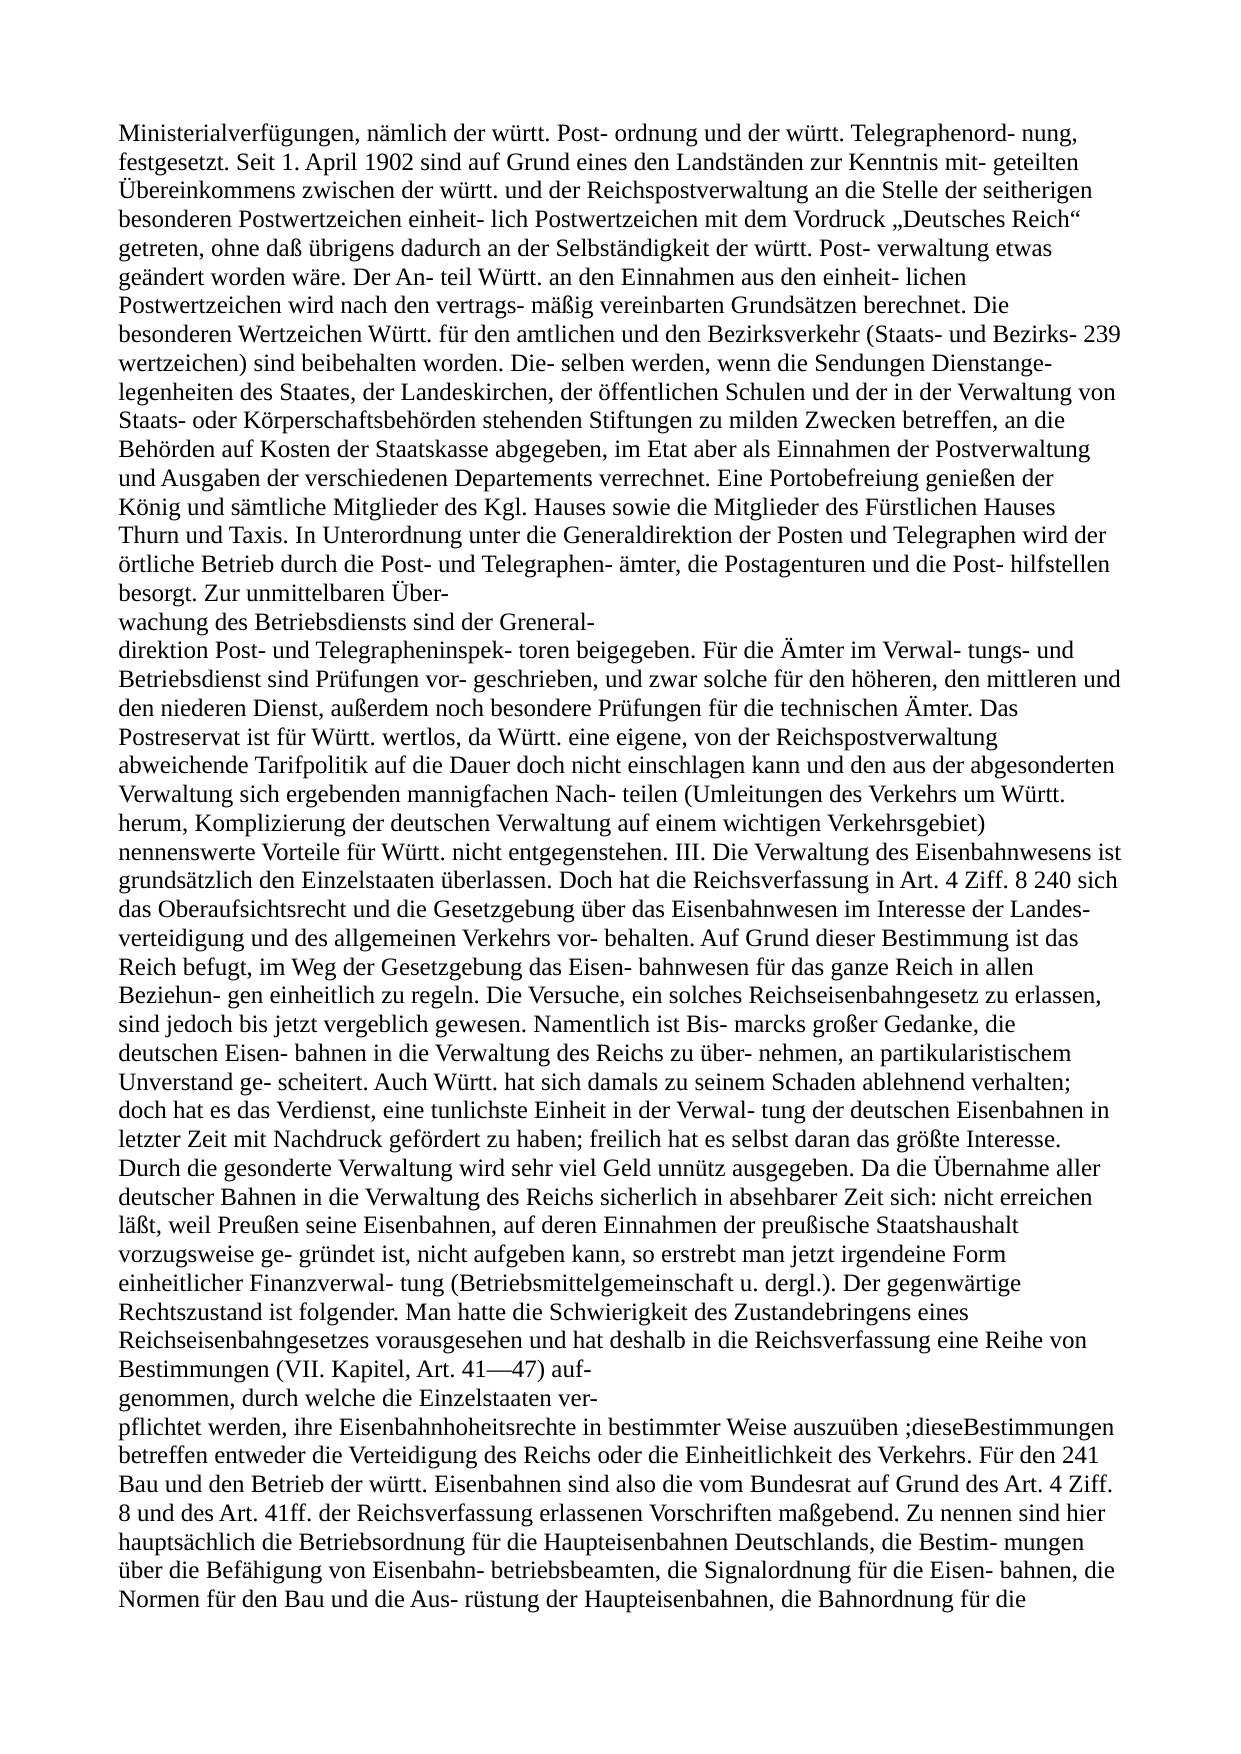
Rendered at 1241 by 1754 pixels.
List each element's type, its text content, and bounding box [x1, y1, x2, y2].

text wachung des Betriebsdiensts sind der Greneral- [118, 607, 1122, 636]
text pflichtet werden, ihre Eisenbahnhoheitsrechte in bestimmter Weise auszuüben ;dieseBestimmungen betreffen entweder die Verteidigung des Reichs oder die Einheitlichkeit des Verkehrs. Für den 241 Bau und den Betrieb der württ. Eisenbahnen sind also die vom Bundesrat auf Grund des Art. 4 Ziff. 8 und des Art. 41ff. der Reichsverfassung erlassenen Vorschriften maßgebend. Zu nennen sind hier hauptsächlich die Betriebsordnung für die Haupteisenbahnen Deutschlands, die Bestim- mungen über die Befähigung von Eisenbahn- betriebsbeamten, die Signalordnung für die Eisen- bahnen, die Normen für den Bau und die Aus- rüstung der Haupteisenbahnen, die Bahnordnung für die [118, 1412, 1122, 1613]
text direktion Post- und Telegrapheninspek- toren beigegeben. Für die Ämter im Verwal- tungs- und Betriebsdienst sind Prüfungen vor- geschrieben, und zwar solche für den höheren, den mittleren und den niederen Dienst, außerdem noch besondere Prüfungen für die technischen Ämter. Das Postreservat ist für Württ. wertlos, da Württ. eine eigene, von der Reichspostverwaltung abweichende Tarifpolitik auf die Dauer doch nicht einschlagen kann und den aus der abgesonderten Verwaltung sich ergebenden mannigfachen Nach- teilen (Umleitungen des Verkehrs um Württ. herum, Komplizierung der deutschen Verwaltung auf einem wichtigen Verkehrsgebiet) nennenswerte Vorteile für Württ. nicht entgegenstehen. III. Die Verwaltung des Eisenbahnwesens ist grundsätzlich den Einzelstaaten überlassen. Doch hat die Reichsverfassung in Art. 4 Ziff. 8 240 sich das Oberaufsichtsrecht und die Gesetzgebung über das Eisenbahnwesen im Interesse der Landes- verteidigung und des allgemeinen Verkehrs vor- behalten. Auf Grund dieser Bestimmung ist das Reich befugt, im Weg der Gesetzgebung das Eisen- bahnwesen für das ganze Reich in allen Beziehun- gen einheitlich zu regeln. Die Versuche, ein solches Reichseisenbahngesetz zu erlassen, sind jedoch bis jetzt vergeblich gewesen. Namentlich ist Bis- marcks großer Gedanke, die deutschen Eisen- bahnen in die Verwaltung des Reichs zu über- nehmen, an partikularistischem Unverstand ge- scheitert. Auch Württ. hat sich damals zu seinem Schaden ablehnend verhalten; doch hat es das Verdienst, eine tunlichste Einheit in der Verwal- tung der deutschen Eisenbahnen in letzter Zeit mit Nachdruck gefördert zu haben; freilich hat es selbst daran das größte Interesse. Durch die gesonderte Verwaltung wird sehr viel Geld unnütz ausgegeben. Da die Übernahme aller deutscher Bahnen in die Verwaltung des Reichs sicherlich in absehbarer Zeit sich: nicht erreichen läßt, weil Preußen seine Eisenbahnen, auf deren Einnahmen der preußische Staatshaushalt vorzugsweise ge- gründet ist, nicht aufgeben kann, so erstrebt man jetzt irgendeine Form einheitlicher Finanzverwal- tung (Betriebsmittelgemeinschaft u. dergl.). Der gegenwärtige Rechtszustand ist folgender. Man hatte die Schwierigkeit des Zustandebringens eines Reichseisenbahngesetzes vorausgesehen und hat deshalb in die Reichsverfassung eine Reihe von Bestimmungen (VII. Kapitel, Art. 41—47) auf- [118, 636, 1122, 1383]
text genommen, durch welche die Einzelstaaten ver- [118, 1383, 1122, 1412]
text Ministerialverfügungen, nämlich der württ. Post- ordnung und der württ. Telegraphenord- nung, festgesetzt. Seit 1. April 1902 sind auf Grund eines den Landständen zur Kenntnis mit- geteilten Übereinkommens zwischen der württ. und der Reichspostverwaltung an die Stelle der seitherigen besonderen Postwertzeichen einheit- lich Postwertzeichen mit dem Vordruck „Deutsches Reich“ getreten, ohne daß übrigens dadurch an der Selbständigkeit der württ. Post- verwaltung etwas geändert worden wäre. Der An- teil Württ. an den Einnahmen aus den einheit- lichen Postwertzeichen wird nach den vertrags- mäßig vereinbarten Grundsätzen berechnet. Die besonderen Wertzeichen Württ. für den amtlichen und den Bezirksverkehr (Staats- und Bezirks- 239 wertzeichen) sind beibehalten worden. Die- selben werden, wenn die Sendungen Dienstange- legenheiten des Staates, der Landeskirchen, der öffentlichen Schulen und der in der Verwaltung von Staats- oder Körperschaftsbehörden stehenden Stiftungen zu milden Zwecken betreffen, an die Behörden auf Kosten der Staatskasse abgegeben, im Etat aber als Einnahmen der Postverwaltung und Ausgaben der verschiedenen Departements verrechnet. Eine Portobefreiung genießen der König und sämtliche Mitglieder des Kgl. Hauses sowie die Mitglieder des Fürstlichen Hauses Thurn und Taxis. In Unterordnung unter die Generaldirektion der Posten und Telegraphen wird der örtliche Betrieb durch die Post- und Telegraphen- ämter, die Postagenturen und die Post- hilfstellen besorgt. Zur unmittelbaren Über- [118, 118, 1122, 607]
